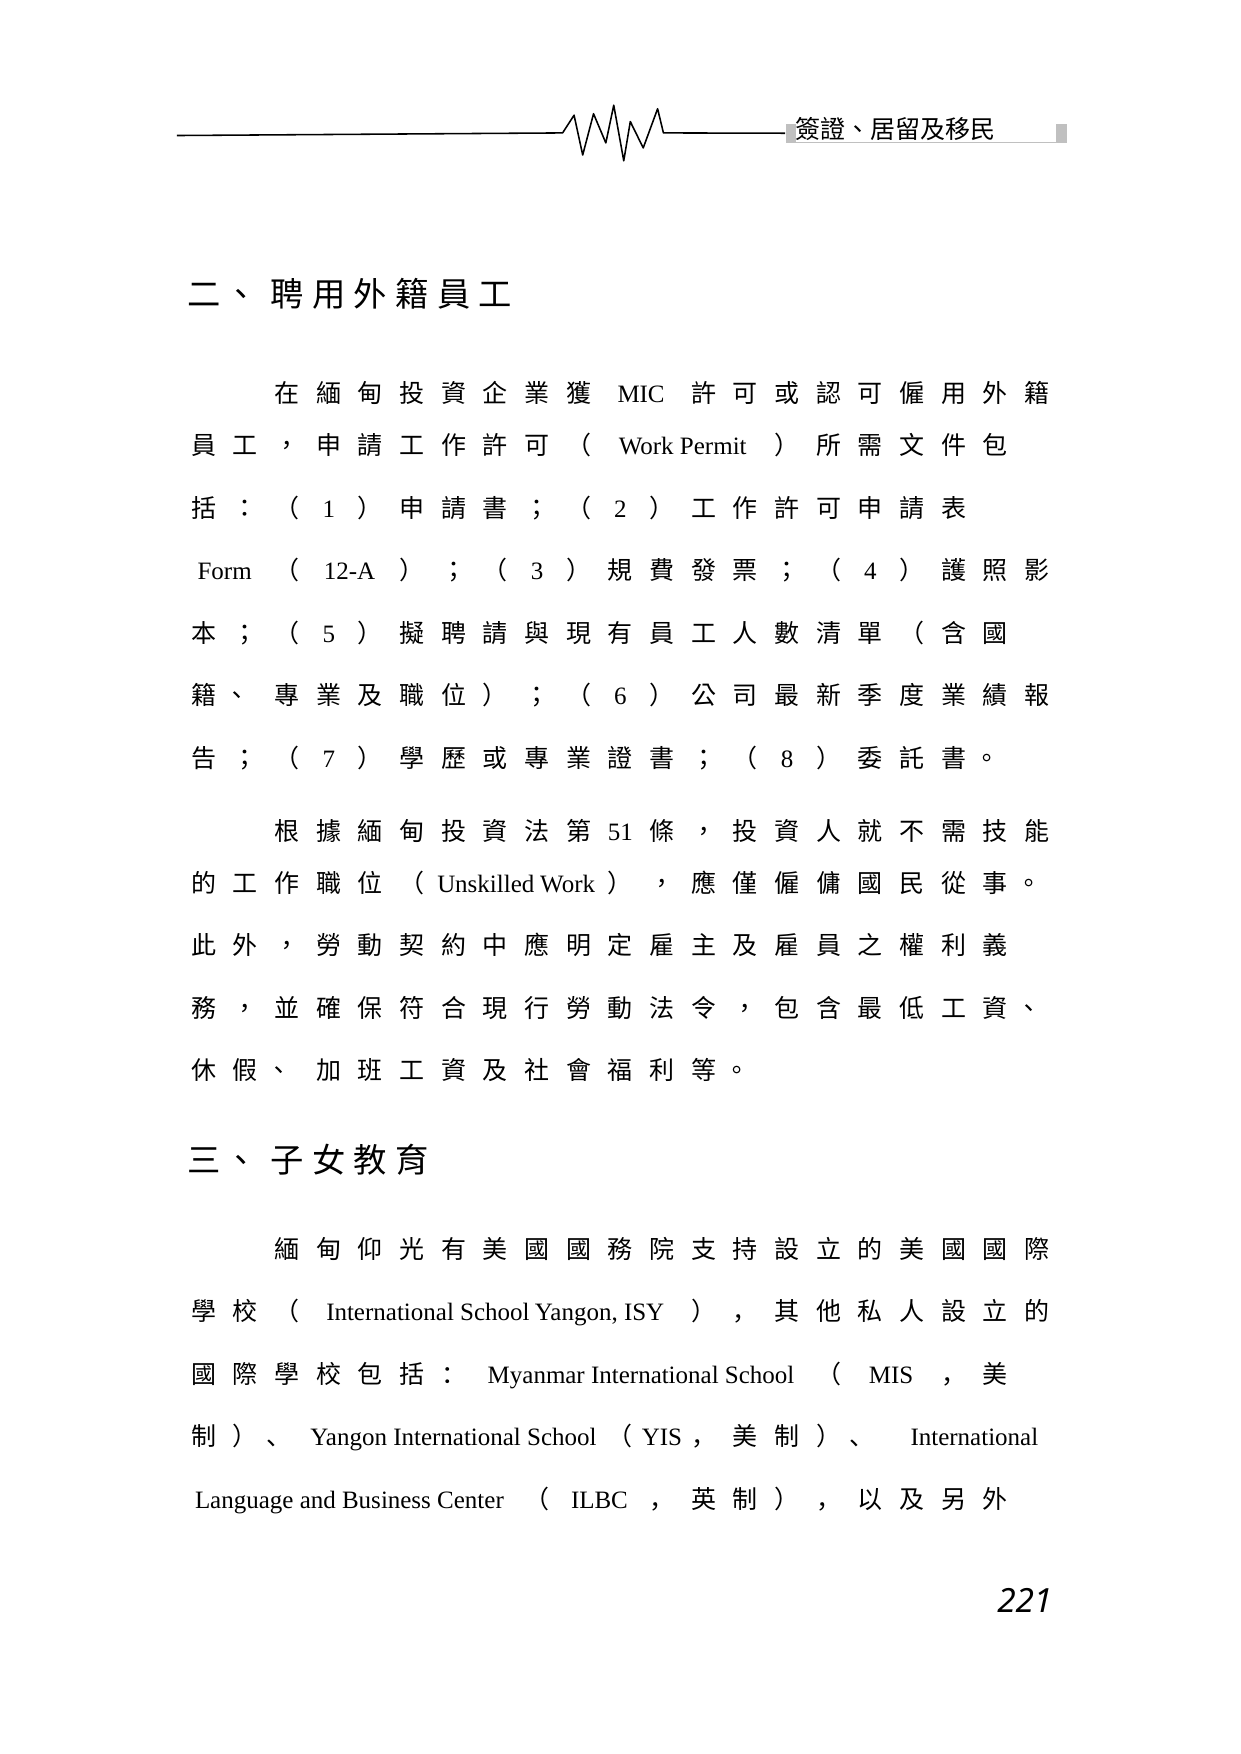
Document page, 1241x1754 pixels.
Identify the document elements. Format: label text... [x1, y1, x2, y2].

text 根據緬甸投資法第51條，投資人就不需技能的工作職位（Unskilled Work），應僅僱傭國民從事。此外，勞動契約中應明定雇主及雇員之權利義務，並確保符合現行勞動法令，包含最低工資、休假、加班工資及社會福利等。 [183, 777, 1058, 1089]
text 在緬甸投資企業獲MIC許可或認可僱用外籍員工，申請工作許可（Work Permit）所需文件包括：（1）申請書；（2）工作許可申請表Form（12-A）；（3）規費發票；（4）護照影本；（5）擬聘請與現有員工人數清單（含國籍、專業及職位）；（6）公司最新季度業績報告；（7）學歷或專業證書；（8）委託書。 [183, 339, 1058, 777]
text 二、聘用外籍員工 [183, 250, 1058, 313]
text 緬甸仰光有美國國務院支持設立的美國國際學校（International School Yangon, ISY），其他私人設立的國際學校包括：Myanmar International School（MIS，美制）、Yangon International School（YIS，美制）、International Language and Business Center（ILBC，英制），以及另外 [183, 1206, 1058, 1518]
text 三、子女教育 [183, 1116, 1058, 1179]
